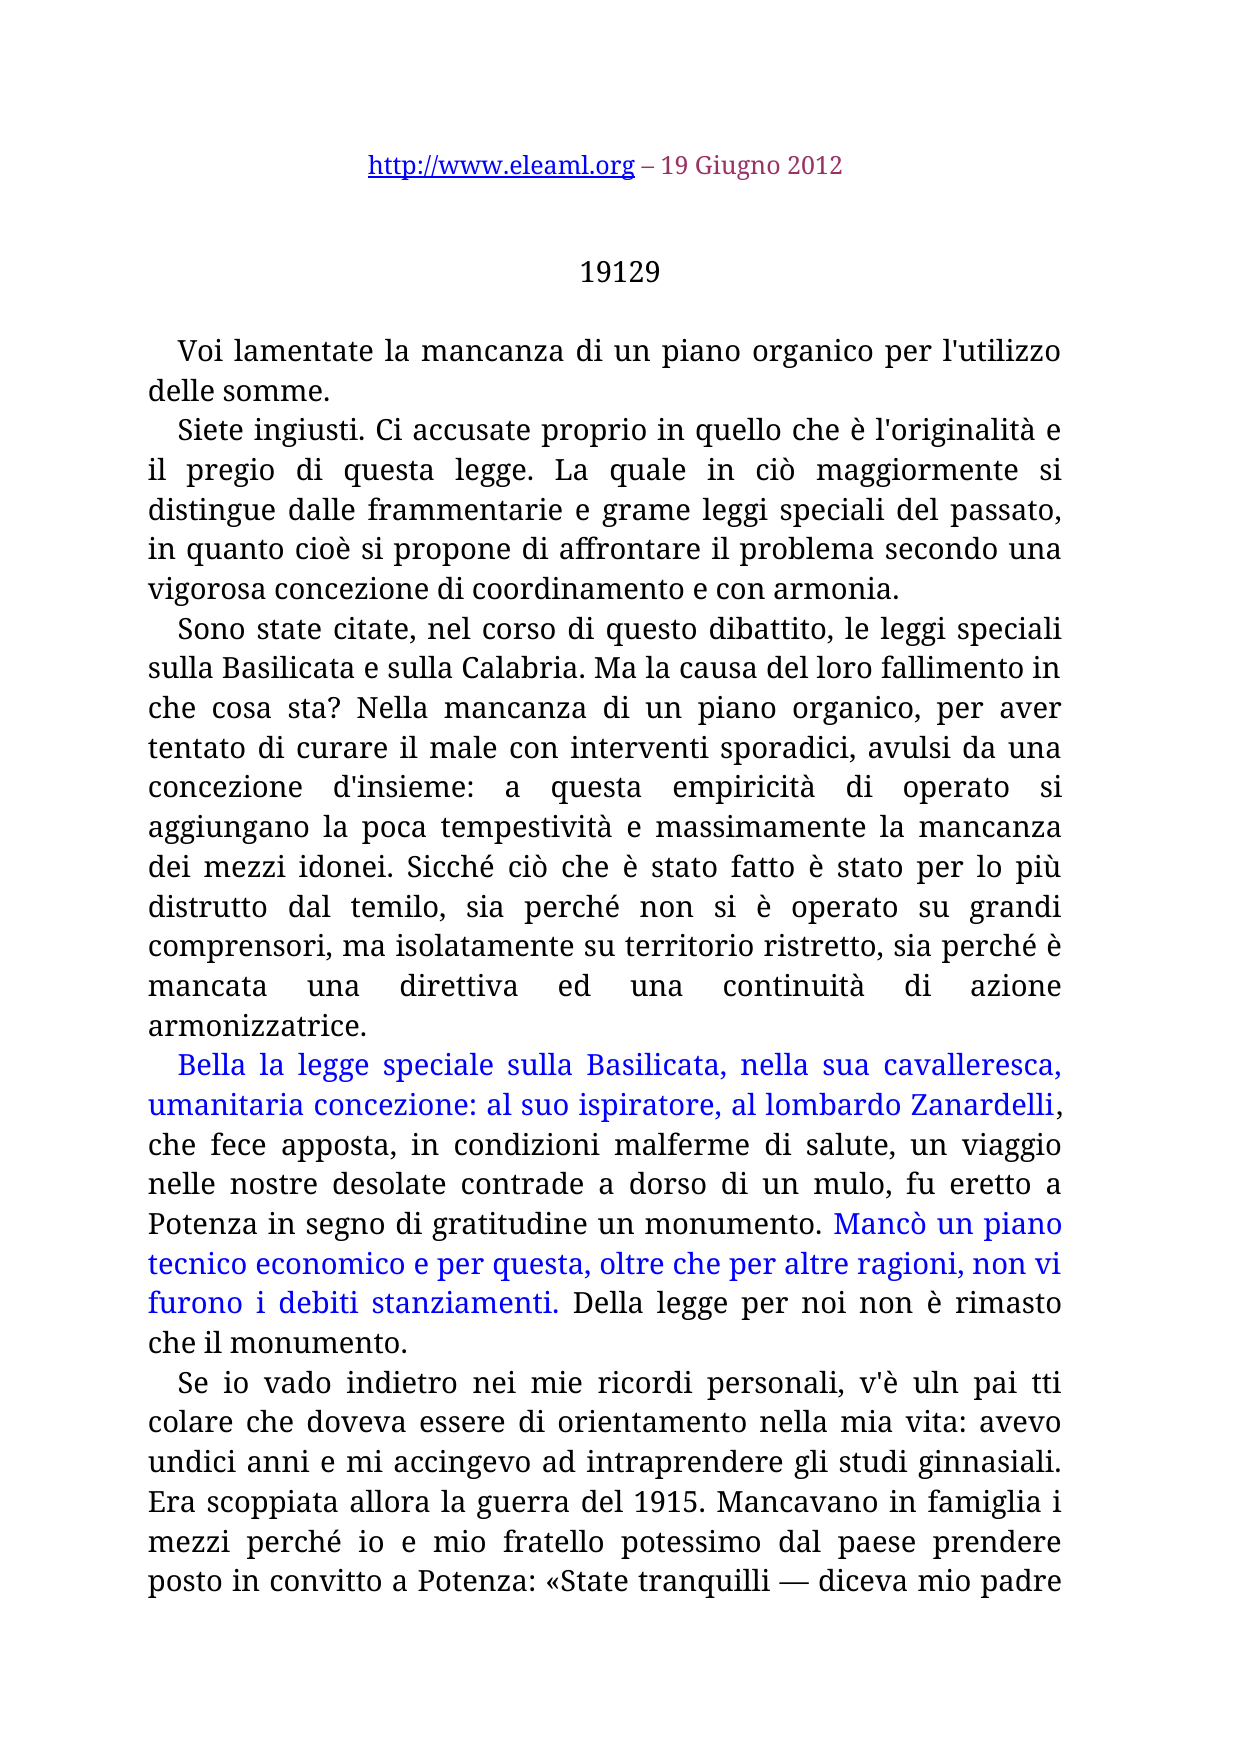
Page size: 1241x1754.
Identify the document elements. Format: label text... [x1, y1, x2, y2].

text Sono state citate, nel corso di questo dibattito, le leggi speciali sulla Basilicata e sulla Calabria. Ma la causa del loro fallimento in che cosa sta? Nella mancanza di un piano organico, per aver tentato di curare il male con interventi sporadici, avulsi da una concezione d'insieme: a questa empiricità di operato si aggiungano la poca tempestività e massimamente la mancanza dei mezzi idonei. Sicché ciò che è stato fatto è stato per lo più distrutto dal temilo, sia perché non si è operato su grandi comprensori, ma isolatamente su territorio ristretto, sia perché è mancata una direttiva ed una continuità di azione armonizzatrice. [148, 608, 1063, 1044]
text Se io vado indietro nei mie ricordi personali, v'è uln pai tti colare che doveva essere di orientamento nella mia vita: avevo undici anni e mi accingevo ad intraprendere gli studi ginnasiali. Era scoppiata allora la guerra del 1915. Mancavano in famiglia i mezzi perché io e mio fratello potessimo dal paese prendere posto in convitto a Potenza: «State tranquilli — diceva mio padre [148, 1362, 1063, 1600]
text Voi lamentate la mancanza di un piano organico per l'utilizzo delle somme. [148, 330, 1063, 409]
text 19129 [148, 251, 1063, 291]
text Siete ingiusti. Ci accusate proprio in quello che è l'originalità e il pregio di questa legge. La quale in ciò maggiormente si distingue dalle frammentarie e grame leggi speciali del passato, in quanto cioè si propone di affrontare il problema secondo una vigorosa concezione di coordinamento e con armonia. [148, 409, 1063, 608]
text Bella la legge speciale sulla Basilicata, nella sua cavalleresca, umanitaria concezione: al suo ispiratore, al lombardo Zanardelli, che fece apposta, in condizioni malferme di salute, un viaggio nelle nostre desolate contrade a dorso di un mulo, fu eretto a Potenza in segno di gratitudine un monumento. Mancò un piano tecnico economico e per questa, oltre che per altre ragioni, non vi furono i debiti stanziamenti. Della legge per noi non è rimasto che il monumento. [148, 1044, 1063, 1362]
